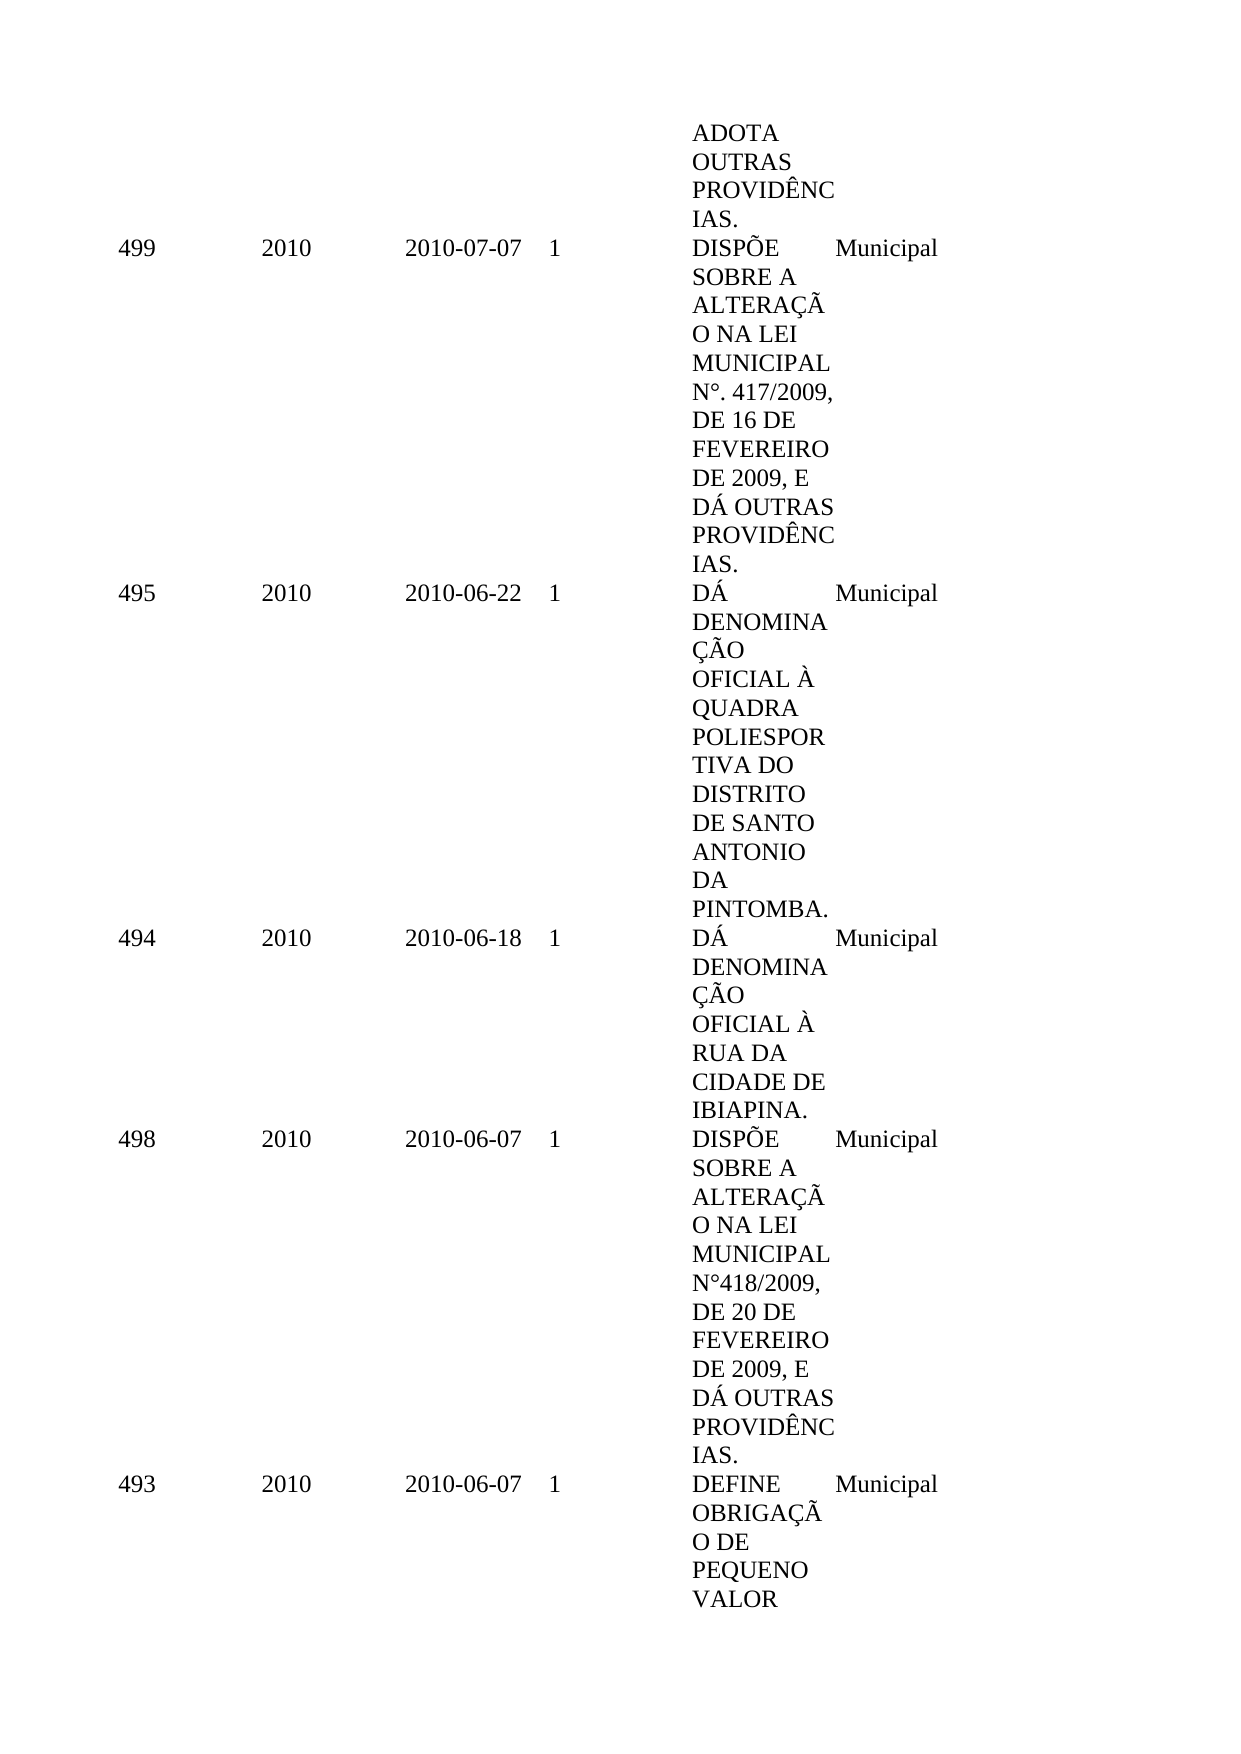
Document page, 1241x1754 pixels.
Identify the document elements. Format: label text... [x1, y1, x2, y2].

table_cell Municipal [835, 1124, 979, 1469]
table_cell 498 [118, 1124, 261, 1469]
table_cell [979, 923, 1122, 1124]
table_cell ADOTA OUTRAS PROVIDÊNCIAS. [692, 118, 835, 233]
table_cell 2010 [261, 1124, 405, 1469]
table_cell 495 [118, 578, 261, 923]
table_cell 2010-06-07 [405, 1124, 548, 1469]
table_cell 1 [548, 578, 692, 923]
table_cell 2010-06-18 [405, 923, 548, 1124]
table_cell Municipal [835, 578, 979, 923]
table_cell [979, 118, 1122, 233]
table_cell 2010-07-07 [405, 233, 548, 578]
table_cell 1 [548, 923, 692, 1124]
table_cell [261, 118, 405, 233]
table_cell 2010 [261, 1469, 405, 1613]
table_cell [979, 578, 1122, 923]
table_cell [405, 118, 548, 233]
table_cell 2010 [261, 233, 405, 578]
table_cell Municipal [835, 233, 979, 578]
table_cell 494 [118, 923, 261, 1124]
table_cell 499 [118, 233, 261, 578]
table_cell [979, 1124, 1122, 1469]
table_cell [979, 1469, 1122, 1613]
table_cell 2010-06-22 [405, 578, 548, 923]
table_cell DÁ DENOMINAÇÃO OFICIAL À RUA DA CIDADE DE IBIAPINA. [692, 923, 835, 1124]
table_cell DÁ DENOMINAÇÃO OFICIAL À QUADRA POLIESPORTIVA DO DISTRITO DE SANTO ANTONIO DA PINTOMBA. [692, 578, 835, 923]
table_cell DEFINE OBRIGAÇÃO DE PEQUENO VALOR [692, 1469, 835, 1613]
table_cell [548, 118, 692, 233]
table_cell Municipal [835, 923, 979, 1124]
table_cell 1 [548, 233, 692, 578]
table_cell 1 [548, 1124, 692, 1469]
table_cell Municipal [835, 1469, 979, 1613]
table_cell [835, 118, 979, 233]
table_cell 1 [548, 1469, 692, 1613]
table_cell 2010-06-07 [405, 1469, 548, 1613]
table_cell DISPÕE SOBRE A ALTERAÇÃO NA LEI MUNICIPAL N°418/2009, DE 20 DE FEVEREIRO DE 2009, E DÁ OUTRAS PROVIDÊNCIAS. [692, 1124, 835, 1469]
table_cell [979, 233, 1122, 578]
table_cell 493 [118, 1469, 261, 1613]
table_cell DISPÕE SOBRE A ALTERAÇÃO NA LEI MUNICIPAL N°. 417/2009, DE 16 DE FEVEREIRO DE 2009, E DÁ OUTRAS PROVIDÊNCIAS. [692, 233, 835, 578]
table_cell [118, 118, 261, 233]
table_cell 2010 [261, 923, 405, 1124]
table_cell 2010 [261, 578, 405, 923]
